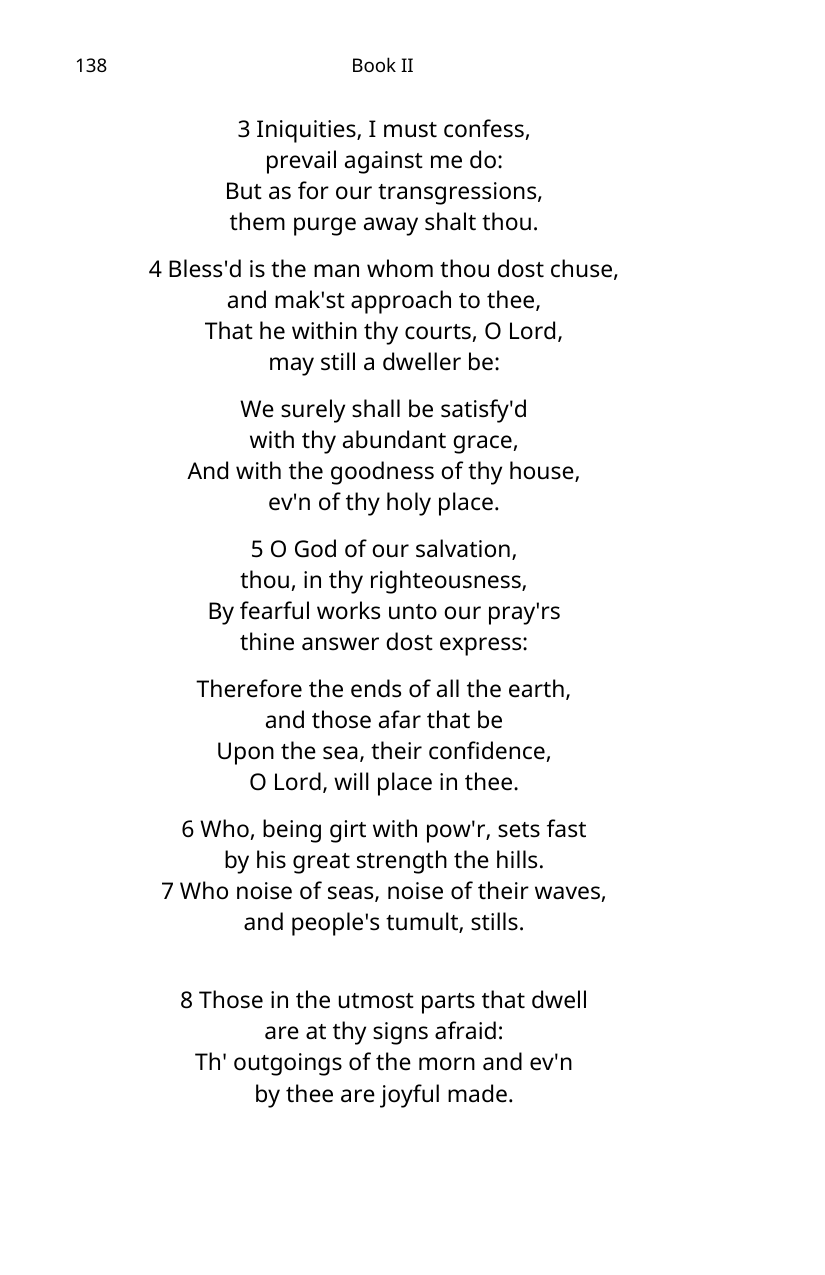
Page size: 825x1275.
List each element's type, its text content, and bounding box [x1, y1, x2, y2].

text Therefore the ends of all the earth, and those afar that be Upon the sea, their confidence, O Lord, will place in thee. [75, 672, 693, 797]
text We surely shall be satisfy'd with thy abundant grace, And with the goodness of thy house, ev'n of thy holy place. [75, 392, 693, 517]
text 3 Iniquities, I must confess, prevail against me do: But as for our transgressions, them purge away shalt thou. [75, 112, 693, 237]
text 5 O God of our salvation, thou, in thy righteousness, By fearful works unto our pray'rs thine answer dost express: [75, 532, 693, 657]
text 4 Bless'd is the man whom thou dost chuse, and mak'st approach to thee, That he within thy courts, O Lord, may still a dweller be: [75, 252, 693, 377]
text 6 Who, being girt with pow'r, sets fast by his great strength the hills. 7 Who noise of seas, noise of their waves, and people's tumult, stills. [75, 812, 693, 937]
text 8 Those in the utmost parts that dwell are at thy signs afraid: Th' outgoings of the morn and ev'n by thee are joyful made. [75, 952, 693, 1109]
